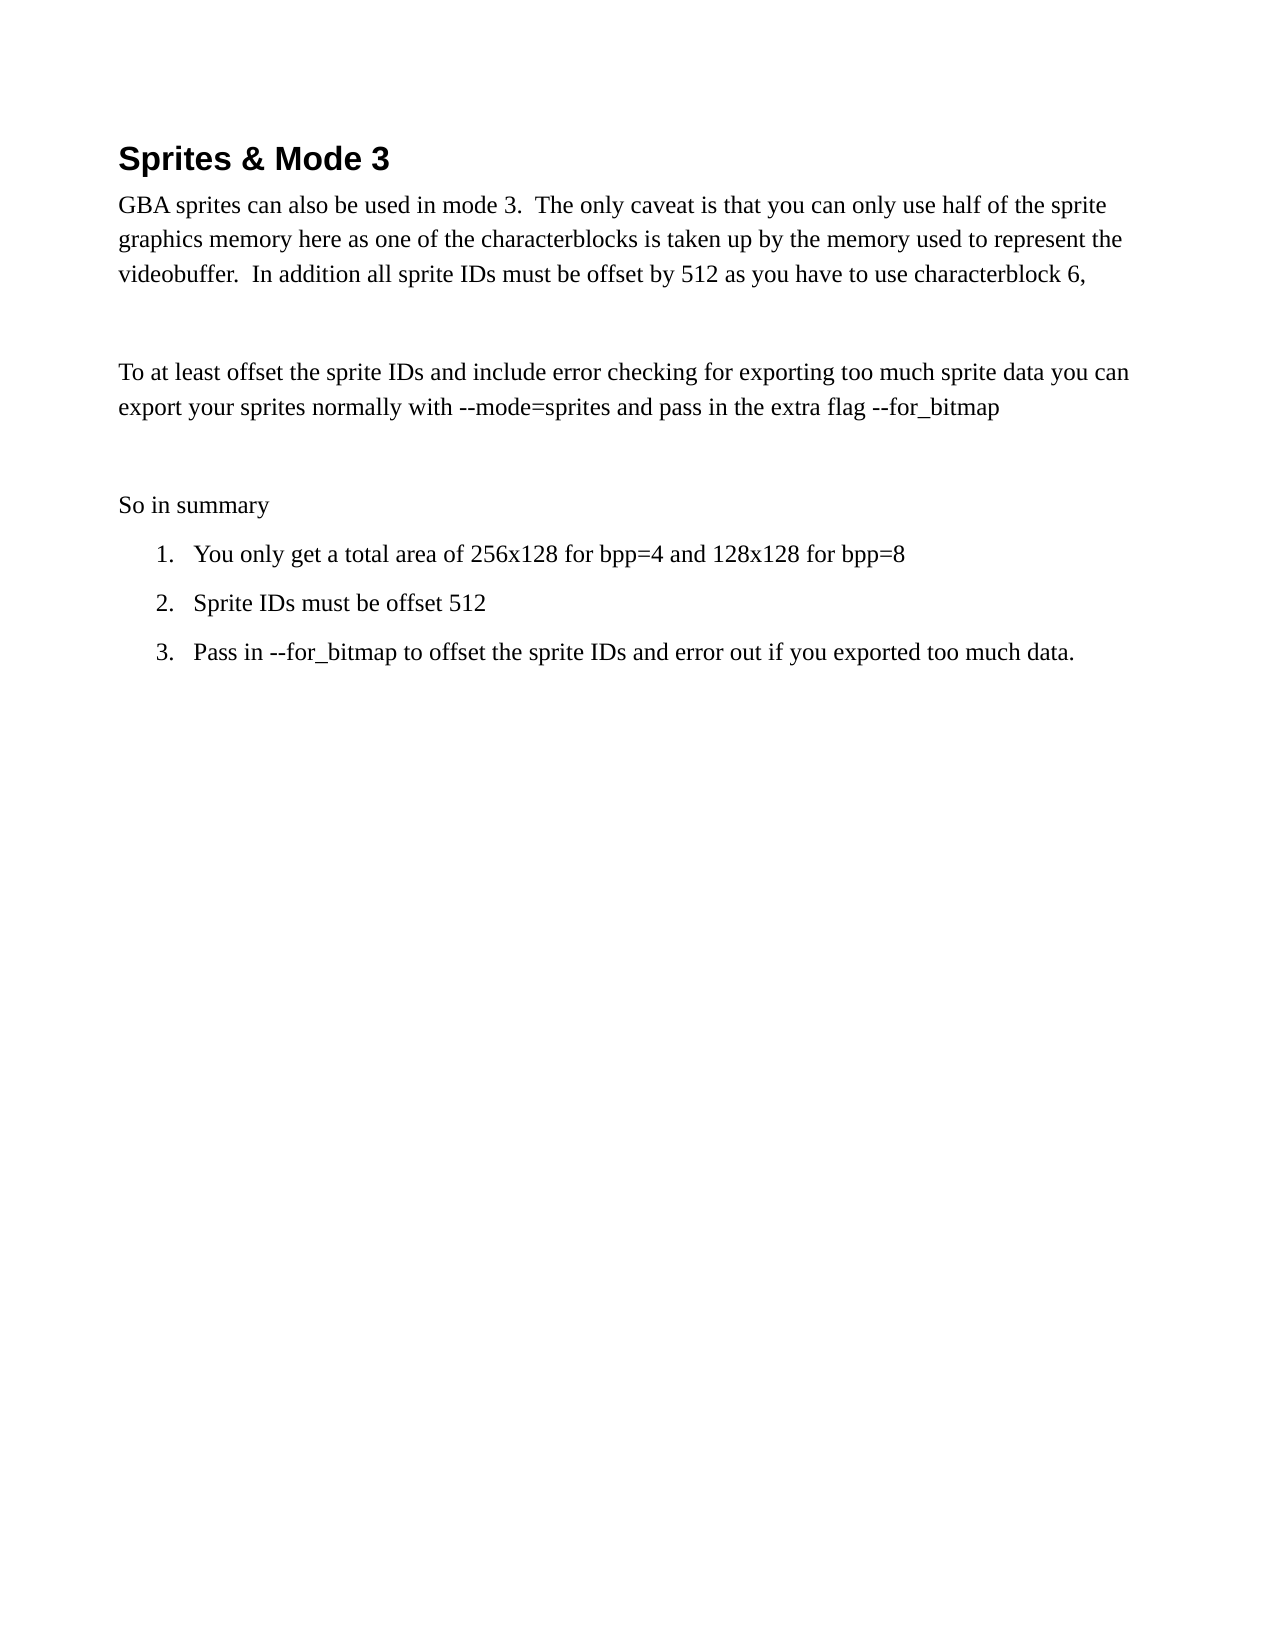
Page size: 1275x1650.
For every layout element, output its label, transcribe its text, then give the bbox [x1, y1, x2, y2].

text GBA sprites can also be used in mode 3. The only caveat is that you can only use half of the sprite graphics memory here as one of the characterblocks is taken up by the memory used to represent the videobuffer. In addition all sprite IDs must be offset by 512 as you have to use characterblock 6, [118, 190, 1157, 288]
text So in summary [118, 490, 1157, 518]
list You only get a total area of 256x128 for bpp=4 and 128x128 for bpp=8 [156, 539, 1157, 568]
list Pass in --for_bitmap to offset the sprite IDs and error out if you exported too much data. [156, 637, 1157, 666]
subtitle Sprites & Mode 3 [118, 139, 1157, 178]
text To at least offset the sprite IDs and include error checking for exporting too much sprite data you can export your sprites normally with --mode=sprites and pass in the extra flag --for_bitmap [118, 357, 1157, 420]
list Sprite IDs must be offset 512 [156, 588, 1157, 617]
